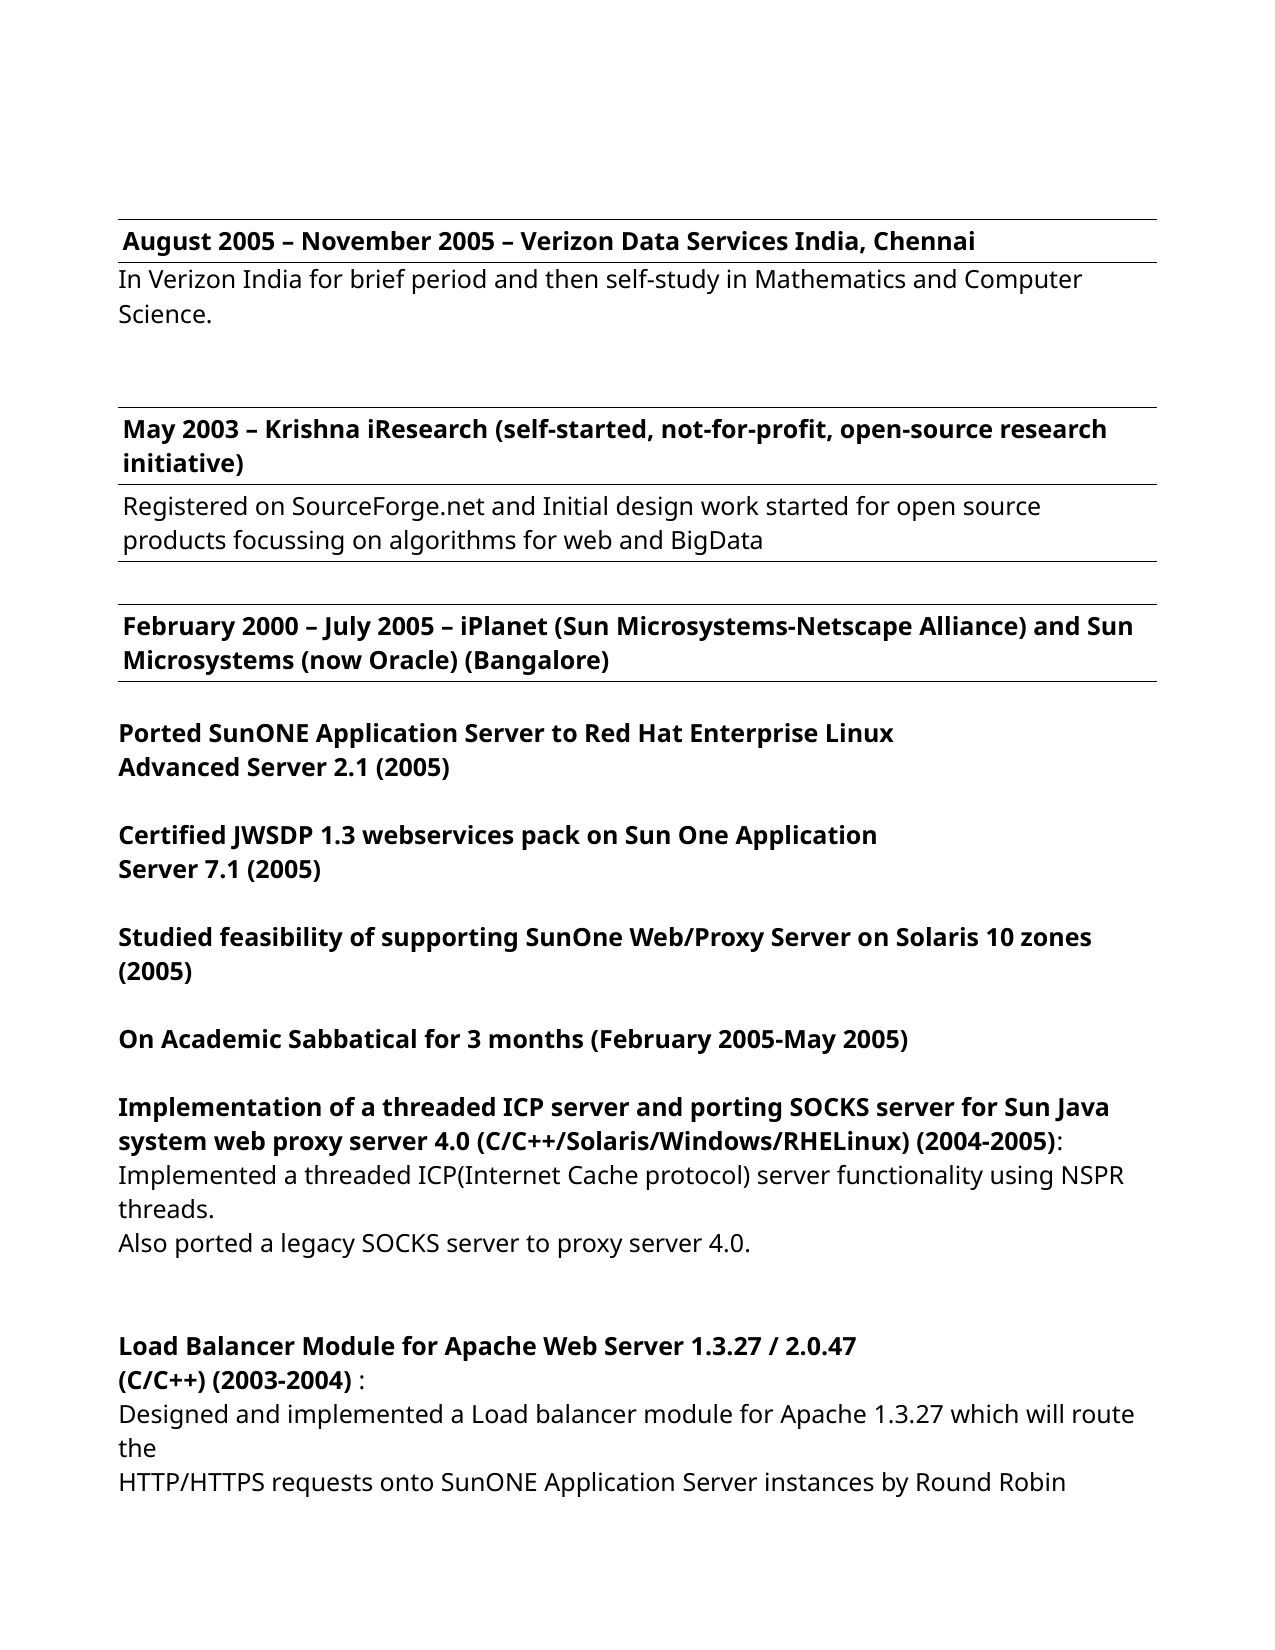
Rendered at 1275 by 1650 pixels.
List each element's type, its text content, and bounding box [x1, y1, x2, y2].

text Implementation of a threaded ICP server and porting SOCKS server for Sun Java system web proxy server 4.0 (C/C++/Solaris/Windows/RHELinux) (2004-2005): [118, 1090, 1157, 1158]
text August 2005 – November 2005 – Verizon Data Services India, Chennai [118, 220, 1157, 262]
text Advanced Server 2.1 (2005) [118, 749, 1157, 783]
text Designed and implemented a Load balancer module for Apache 1.3.27 which will route the [118, 1396, 1157, 1464]
text February 2000 – July 2005 – iPlanet (Sun Microsystems-Netscape Alliance) and Sun Microsystems (now Oracle) (Bangalore) [118, 605, 1157, 681]
text In Verizon India for brief period and then self-study in Mathematics and Computer Science. [118, 263, 1157, 330]
text Ported SunONE Application Server to Red Hat Enterprise Linux [118, 715, 1157, 749]
text On Academic Sabbatical for 3 months (February 2005-May 2005) [118, 1022, 1157, 1056]
text (C/C++) (2003-2004) : [118, 1362, 1157, 1396]
text Registered on SourceForge.net and Initial design work started for open source products focussing on algorithms for web and BigData [118, 485, 1157, 561]
text Server 7.1 (2005) [118, 851, 1157, 886]
text May 2003 – Krishna iResearch (self-started, not-for-profit, open-source research initiative) [118, 408, 1157, 484]
text Also ported a legacy SOCKS server to proxy server 4.0. [118, 1226, 1157, 1260]
text Certified JWSDP 1.3 webservices pack on Sun One Application [118, 817, 1157, 851]
text Implemented a threaded ICP(Internet Cache protocol) server functionality using NSPR threads. [118, 1158, 1157, 1226]
text HTTP/HTTPS requests onto SunONE Application Server instances by Round Robin [118, 1464, 1157, 1499]
text Studied feasibility of supporting SunOne Web/Proxy Server on Solaris 10 zones (2005) [118, 919, 1157, 988]
text Load Balancer Module for Apache Web Server 1.3.27 / 2.0.47 [118, 1328, 1157, 1362]
